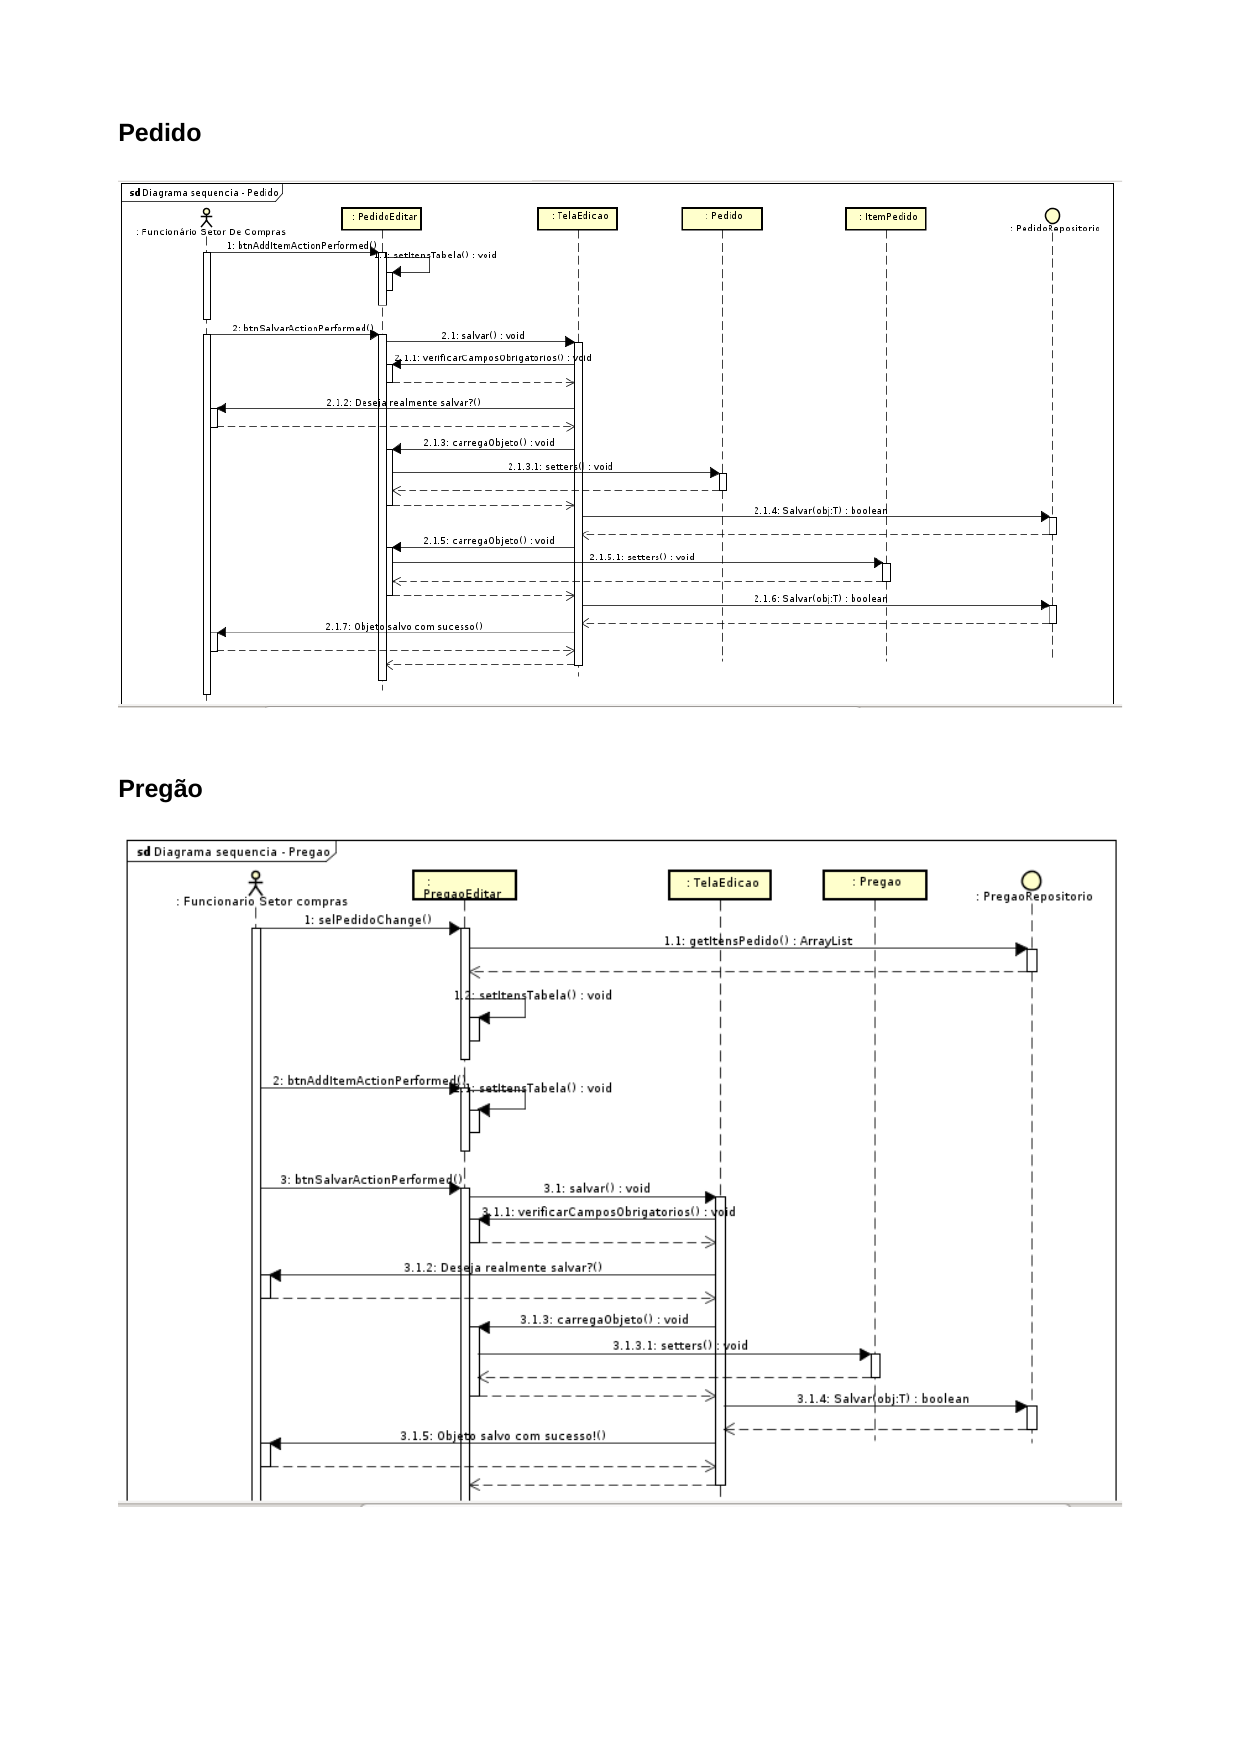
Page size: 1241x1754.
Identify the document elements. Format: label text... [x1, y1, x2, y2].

text Pedido [118, 118, 1122, 147]
picture [118, 835, 1123, 1507]
text Pregão [118, 774, 1122, 802]
picture [118, 180, 1123, 708]
